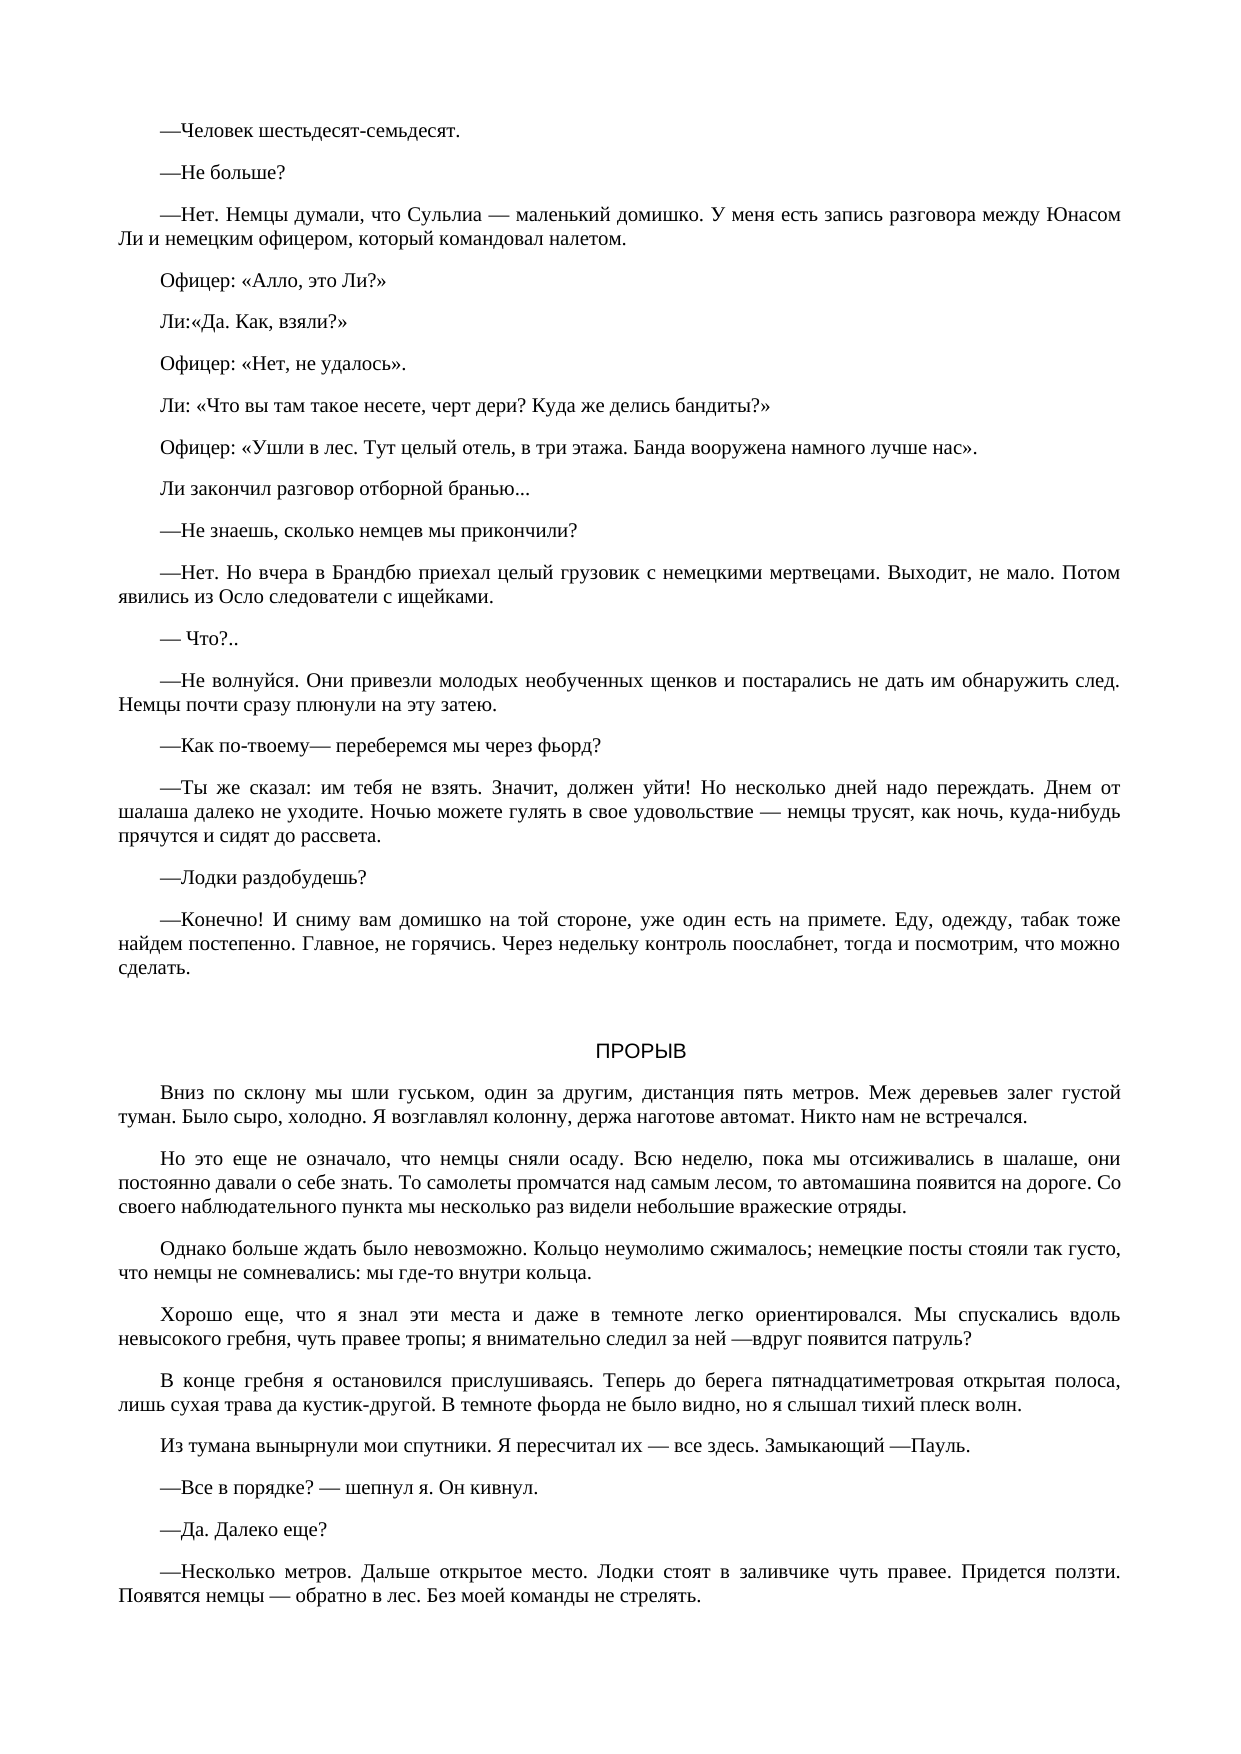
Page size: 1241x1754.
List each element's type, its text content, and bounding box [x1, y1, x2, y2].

text Но это еще не означало, что немцы сняли осаду. Всю неделю, пока мы отсиживались в шалаше, они постоянно давали о себе знать. То самолеты промчатся над самым лесом, то автомашина появится на дороге. Со своего наблюдательного пункта мы несколько раз видели небольшие вражеские отряды. [118, 1146, 1122, 1218]
text —Нет. Но вчера в Брандбю приехал целый грузовик с немецкими мертвецами. Выходит, не мало. Потом явились из Осло следователи с ищейками. [118, 560, 1122, 608]
text Офицер: «Нет, не удалось». [118, 351, 1122, 375]
text —Лодки раздобудешь? [118, 865, 1122, 889]
text —Все в порядке? — шепнул я. Он кивнул. [118, 1475, 1122, 1499]
text В конце гребня я остановился прислушиваясь. Теперь до берега пятнадцатиметровая открытая полоса, лишь сухая трава да кустик-другой. В темноте фьорда не было видно, но я слышал тихий плеск волн. [118, 1367, 1122, 1416]
text Однако больше ждать было невозможно. Кольцо неумолимо сжималось; немецкие посты стояли так густо, что немцы не сомневались: мы где-то внутри кольца. [118, 1236, 1122, 1284]
text Офицер: «Ушли в лес. Тут целый отель, в три этажа. Банда вооружена намного лучше нас». [118, 434, 1122, 459]
text —Да. Далеко еще? [118, 1517, 1122, 1541]
text Хорошо еще, что я знал эти места и даже в темноте легко ориентировался. Мы спускались вдоль невысокого гребня, чуть правее тропы; я внимательно следил за ней —вдруг появится патруль? [118, 1302, 1122, 1350]
text —Человек шестьдесят-семьдесят. [118, 118, 1122, 142]
text —Нет. Немцы думали, что Сульлиа — маленький домишко. У меня есть запись разговора между Юнасом Ли и немецким офицером, который командовал налетом. [118, 202, 1122, 250]
text Ли:«Да. Как, взяли?» [118, 309, 1122, 333]
text —Несколько метров. Дальше открытое место. Лодки стоят в заливчике чуть правее. Придется ползти. Появятся немцы — обратно в лес. Без моей команды не стрелять. [118, 1559, 1122, 1607]
text —Как по-твоему— переберемся мы через фьорд? [118, 733, 1122, 757]
text —Конечно! И сниму вам домишко на той стороне, уже один есть на примете. Еду, одежду, табак тоже найдем постепенно. Главное, не горячись. Через недельку контроль поослабнет, тогда и посмотрим, что можно сделать. [118, 907, 1122, 979]
text Ли закончил разговор отборной бранью... [118, 476, 1122, 500]
text Офицер: «Алло, это Ли?» [118, 267, 1122, 292]
text —Не волнуйся. Они привезли молодых необученных щенков и постарались не дать им обнаружить след. Немцы почти сразу плюнули на эту затею. [118, 667, 1122, 716]
text —Не знаешь, сколько немцев мы прикончили? [118, 518, 1122, 542]
text —Ты же сказал: им тебя не взять. Значит, должен уйти! Но несколько дней надо переждать. Днем от шалаша далеко не уходите. Ночью можете гулять в свое удовольствие — немцы трусят, как ночь, куда-нибудь прячутся и сидят до рассвета. [118, 775, 1122, 847]
text ПРОРЫВ [118, 1038, 1122, 1062]
text Вниз по склону мы шли гуськом, один за другим, дистанция пять метров. Меж деревьев залег густой туман. Было сыро, холодно. Я возглавлял колонну, держа наготове автомат. Никто нам не встречался. [118, 1080, 1122, 1128]
text Из тумана вынырнули мои спутники. Я пересчитал их — все здесь. Замыкающий —Пауль. [118, 1433, 1122, 1457]
text — Что?.. [118, 626, 1122, 650]
text Ли: «Что вы там такое несете, черт дери? Куда же делись бандиты?» [118, 393, 1122, 417]
text —Не больше? [118, 160, 1122, 184]
